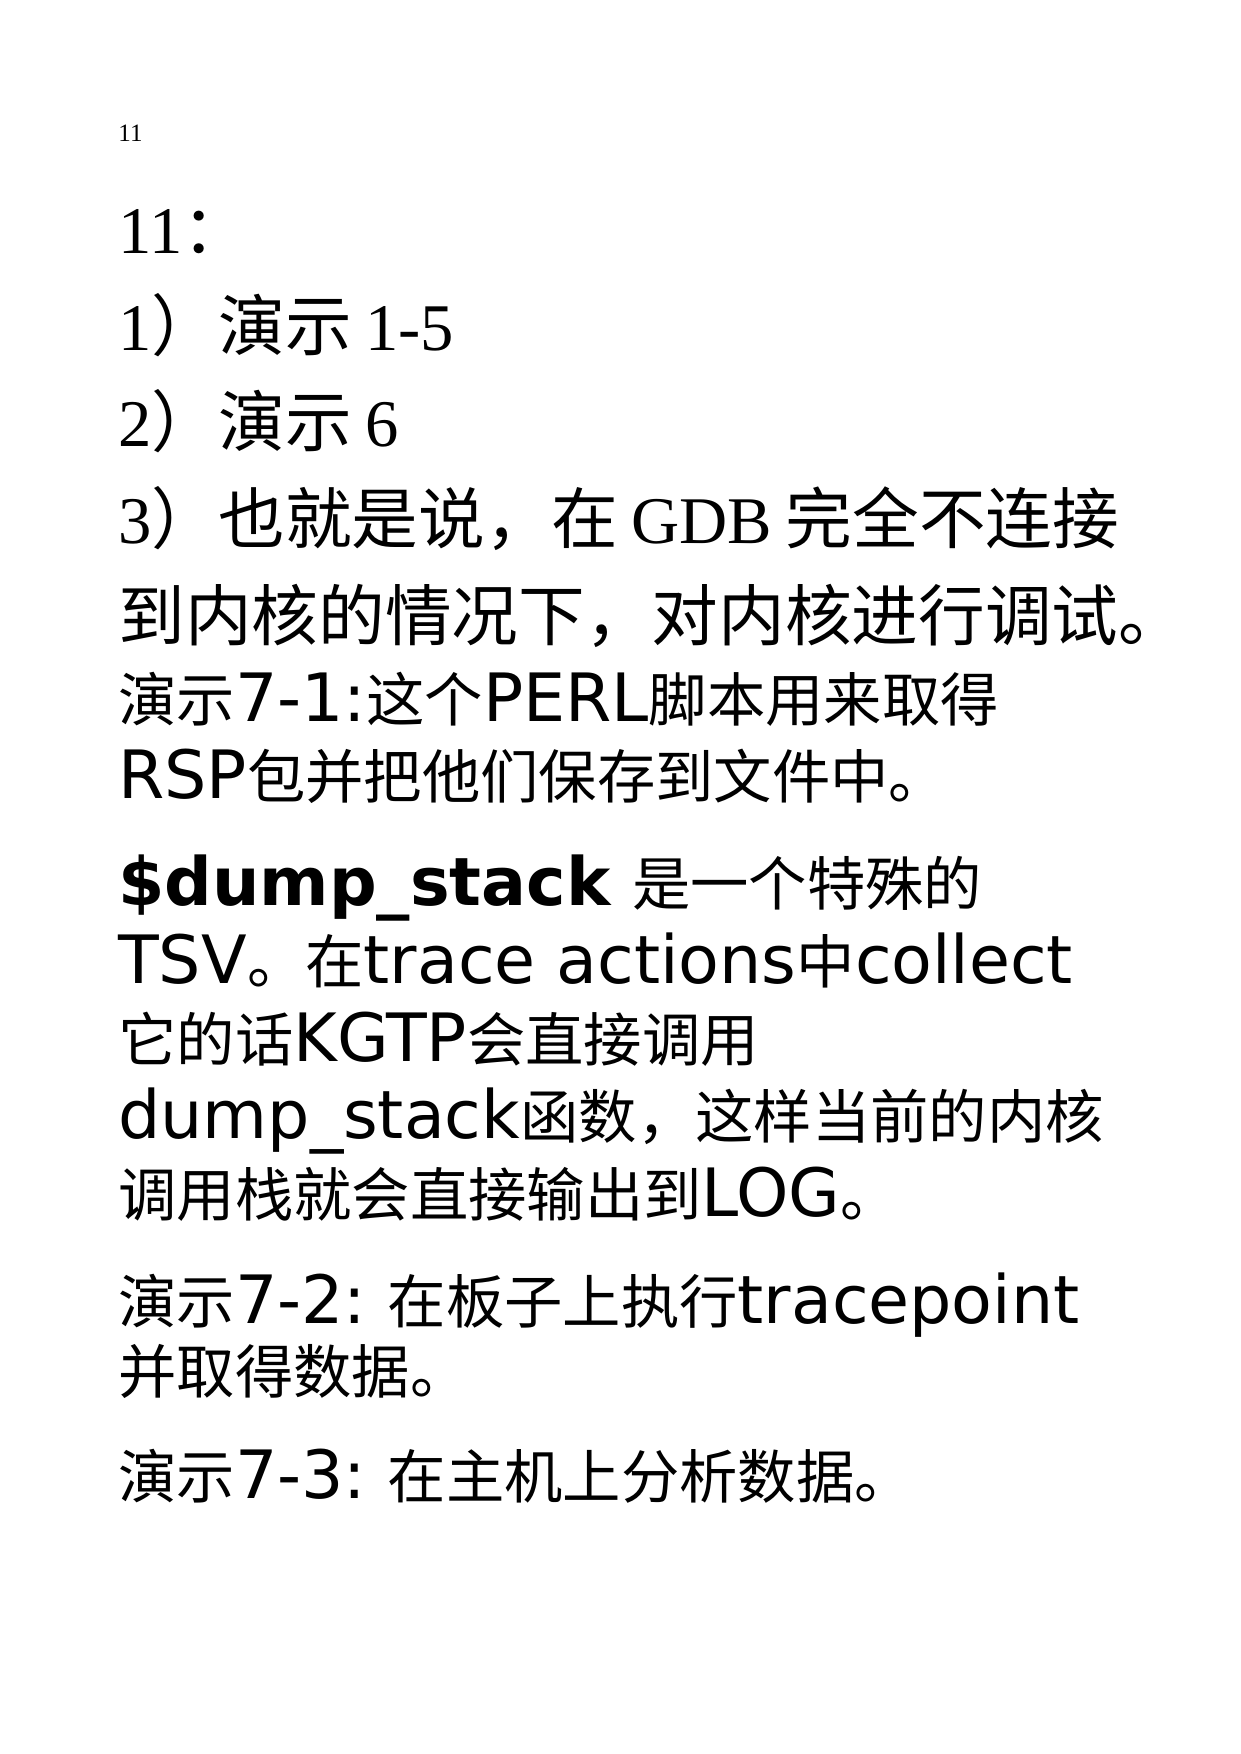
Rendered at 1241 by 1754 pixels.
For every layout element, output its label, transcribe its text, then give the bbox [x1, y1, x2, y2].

text 2）演示6 [118, 369, 1122, 466]
text 演示7-3: 在主机上分析数据。 [118, 1436, 1122, 1514]
text 演示7-2: 在板子上执行tracepoint并取得数据。 [118, 1261, 1122, 1407]
text 1）演示1-5 [118, 273, 1122, 369]
text $dump_stack 是一个特殊的TSV。在trace actions中collect它的话KGTP会直接调用 dump_stack函数，这样当前的内核调用栈就会直接输出到LOG。 [118, 844, 1122, 1232]
text 11： [118, 176, 1122, 273]
text 3）也就是说，在GDB完全不连接到内核的情况下，对内核进行调试。 [118, 466, 1122, 659]
text 演示7-1:这个PERL脚本用来取得RSP包并把他们保存到文件中。 [118, 659, 1122, 814]
